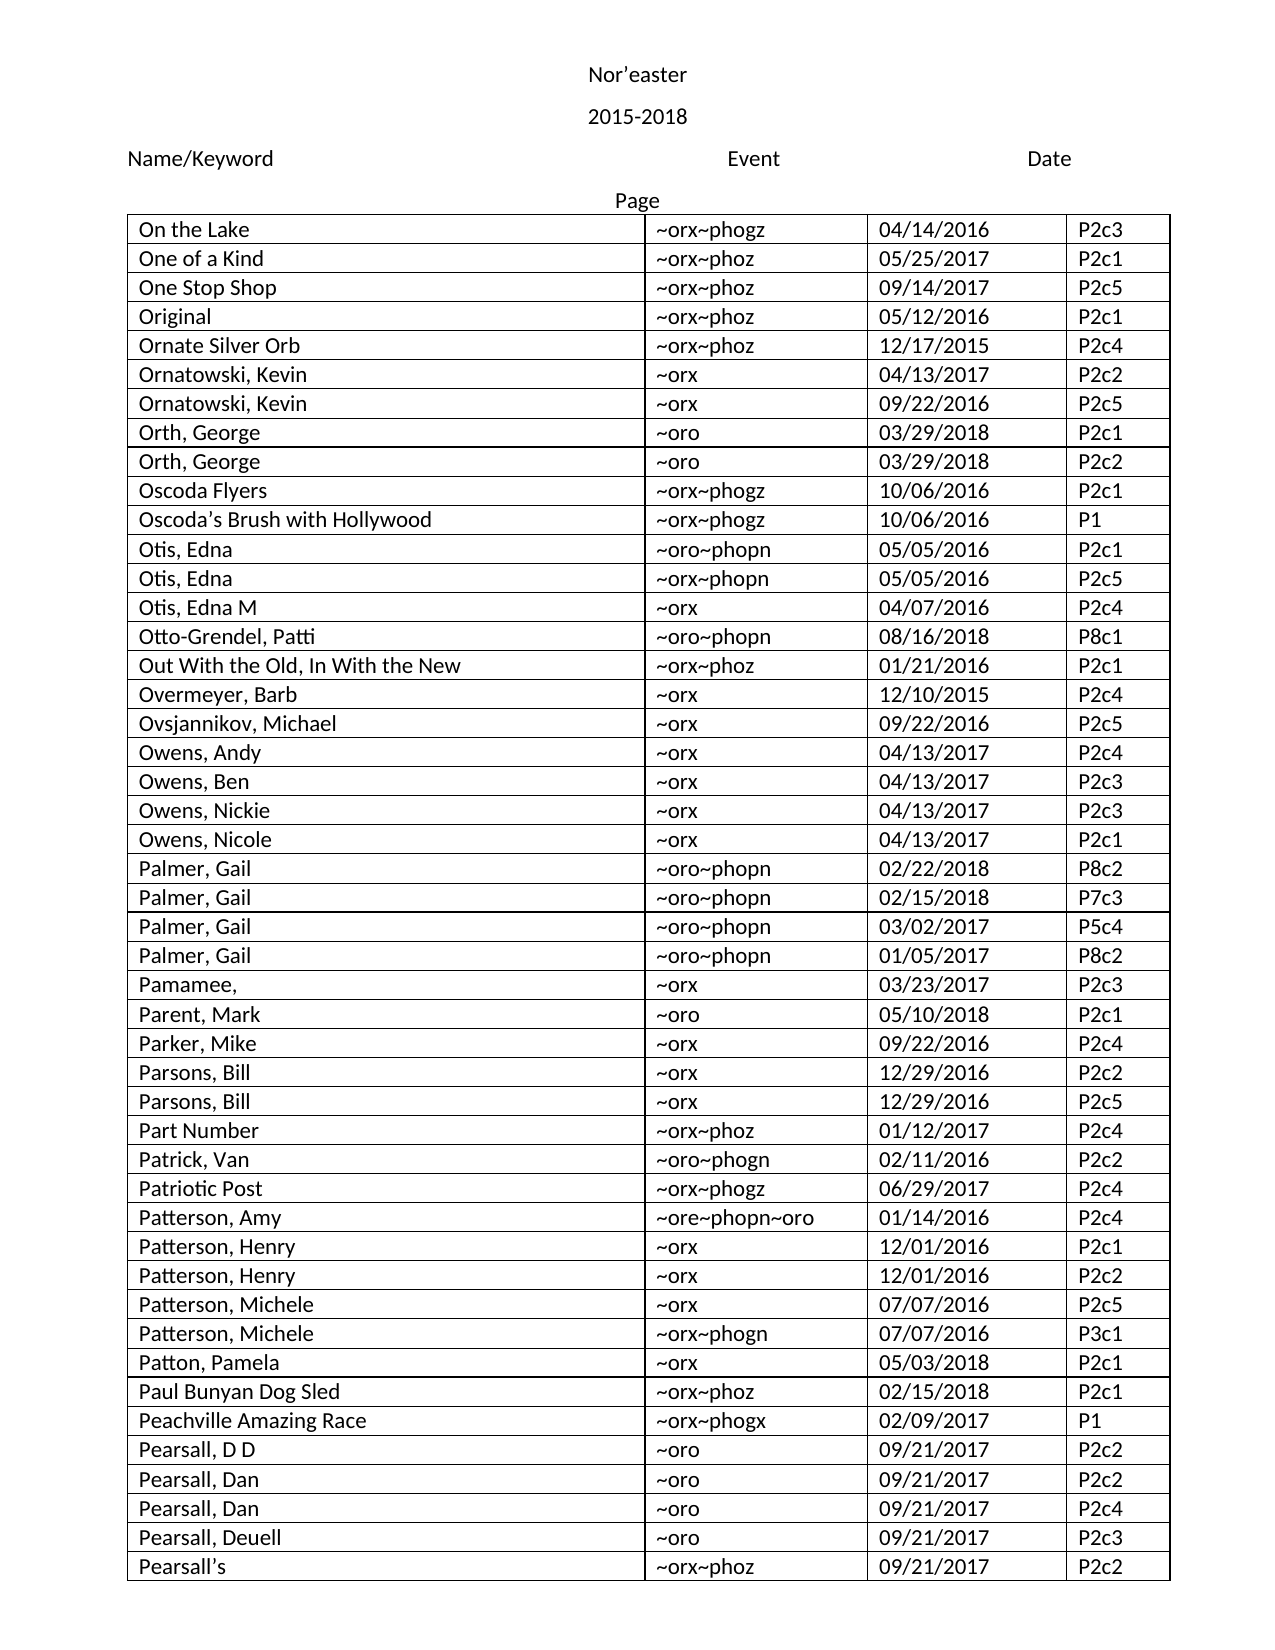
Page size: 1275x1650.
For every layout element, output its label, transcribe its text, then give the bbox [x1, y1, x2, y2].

table_cell Paul Bunyan Dog Sled [128, 1378, 644, 1406]
table_cell P8c2 [1067, 942, 1169, 969]
table_cell 05/05/2016 [868, 564, 1066, 592]
table_cell 03/29/2018 [868, 419, 1066, 446]
table_cell ~orx~phoz [646, 273, 867, 301]
table_cell 05/10/2018 [868, 1000, 1066, 1028]
table_cell Patrick, Van [128, 1145, 644, 1173]
table_cell ~orx~phogn [646, 1319, 867, 1347]
table_cell Owens, Ben [128, 767, 644, 795]
table_cell 09/21/2017 [868, 1523, 1066, 1551]
table_cell ~oro~phopn [646, 622, 867, 650]
table_cell 09/22/2016 [868, 709, 1066, 737]
table_cell ~orx [646, 825, 867, 853]
table_cell P2c2 [1067, 448, 1169, 476]
table_cell P2c3 [1067, 796, 1169, 824]
table_cell 05/03/2018 [868, 1349, 1066, 1376]
table_cell Patterson, Michele [128, 1319, 644, 1347]
table_cell 01/14/2016 [868, 1203, 1066, 1231]
table_cell 06/29/2017 [868, 1174, 1066, 1202]
table_cell ~orx [646, 1029, 867, 1057]
table_cell ~orx [646, 680, 867, 708]
table_cell ~orx~phopn [646, 564, 867, 592]
table_cell ~oro [646, 448, 867, 476]
table_cell ~orx [646, 738, 867, 766]
table_cell ~orx~phoz [646, 1116, 867, 1144]
table_cell 02/15/2018 [868, 1378, 1066, 1406]
table_cell 01/05/2017 [868, 942, 1066, 969]
table_cell 05/25/2017 [868, 244, 1066, 272]
table_cell P2c1 [1067, 477, 1169, 504]
table_cell 01/21/2016 [868, 651, 1066, 679]
table_cell Part Number [128, 1116, 644, 1144]
table_cell P2c3 [1067, 971, 1169, 999]
table_cell 10/06/2016 [868, 506, 1066, 534]
table_cell P2c2 [1067, 360, 1169, 388]
table_cell P2c2 [1067, 1552, 1169, 1580]
table_cell Pearsall, Deuell [128, 1523, 644, 1551]
table_cell Patriotic Post [128, 1174, 644, 1202]
table_cell 03/02/2017 [868, 913, 1066, 941]
table_cell ~orx [646, 389, 867, 417]
table_cell ~oro~phopn [646, 884, 867, 911]
table_cell Ornatowski, Kevin [128, 389, 644, 417]
table_cell 07/07/2016 [868, 1290, 1066, 1318]
table_cell 09/14/2017 [868, 273, 1066, 301]
table_cell On the Lake [128, 215, 644, 243]
table_cell ~orx~phoz [646, 1378, 867, 1406]
table_cell P2c3 [1067, 1523, 1169, 1551]
table_cell 12/29/2016 [868, 1087, 1066, 1115]
table_cell 10/06/2016 [868, 477, 1066, 504]
table_cell ~oro [646, 1436, 867, 1464]
table_cell Pearsall, Dan [128, 1465, 644, 1493]
table_cell P2c2 [1067, 1436, 1169, 1464]
table_cell P2c1 [1067, 302, 1169, 330]
table_cell Owens, Nicole [128, 825, 644, 853]
table_cell P2c1 [1067, 1000, 1169, 1028]
table_cell ~orx [646, 767, 867, 795]
table_cell ~oro~phogn [646, 1145, 867, 1173]
table_cell P2c4 [1067, 1494, 1169, 1522]
table_cell P2c2 [1067, 1058, 1169, 1086]
table_cell P2c4 [1067, 738, 1169, 766]
table_cell 08/16/2018 [868, 622, 1066, 650]
table_cell 04/13/2017 [868, 360, 1066, 388]
table_cell ~orx~phoz [646, 1552, 867, 1580]
table_cell Parsons, Bill [128, 1087, 644, 1115]
table_cell Palmer, Gail [128, 854, 644, 882]
table_cell P2c5 [1067, 1087, 1169, 1115]
table_cell Otis, Edna [128, 564, 644, 592]
table_cell P2c1 [1067, 1378, 1169, 1406]
table_cell Ornatowski, Kevin [128, 360, 644, 388]
table_cell Patton, Pamela [128, 1349, 644, 1376]
table_cell Pearsall, Dan [128, 1494, 644, 1522]
table_cell Owens, Andy [128, 738, 644, 766]
table_cell ~orx [646, 1290, 867, 1318]
table_cell 09/21/2017 [868, 1465, 1066, 1493]
table_cell P2c4 [1067, 593, 1169, 621]
table_cell 04/13/2017 [868, 825, 1066, 853]
table_cell ~orx~phoz [646, 651, 867, 679]
table_cell 04/13/2017 [868, 738, 1066, 766]
table_cell ~orx~phogz [646, 1174, 867, 1202]
table_cell 02/09/2017 [868, 1407, 1066, 1434]
table_cell ~orx [646, 1232, 867, 1260]
table_cell Otto-Grendel, Patti [128, 622, 644, 650]
table_cell P8c1 [1067, 622, 1169, 650]
table_cell P2c4 [1067, 1203, 1169, 1231]
table_cell P2c4 [1067, 1174, 1169, 1202]
table_cell ~oro [646, 1465, 867, 1493]
table_cell 09/22/2016 [868, 389, 1066, 417]
table_cell P2c4 [1067, 1029, 1169, 1057]
table_cell P2c5 [1067, 1290, 1169, 1318]
table_cell 05/12/2016 [868, 302, 1066, 330]
table_cell P2c3 [1067, 215, 1169, 243]
table_cell P3c1 [1067, 1319, 1169, 1347]
table_cell P2c1 [1067, 651, 1169, 679]
table_cell ~orx [646, 796, 867, 824]
table_cell ~orx [646, 1261, 867, 1289]
table_cell ~oro [646, 1494, 867, 1522]
table_cell 12/01/2016 [868, 1232, 1066, 1260]
table_cell Original [128, 302, 644, 330]
table_cell P5c4 [1067, 913, 1169, 941]
table_cell Ovsjannikov, Michael [128, 709, 644, 737]
table_cell ~oro [646, 1000, 867, 1028]
table_cell P2c3 [1067, 767, 1169, 795]
table_cell P2c1 [1067, 825, 1169, 853]
table_cell ~oro~phopn [646, 535, 867, 563]
table_cell P2c2 [1067, 1465, 1169, 1493]
table_cell P2c1 [1067, 244, 1169, 272]
table_cell 04/13/2017 [868, 767, 1066, 795]
table_cell Otis, Edna [128, 535, 644, 563]
table_cell Otis, Edna M [128, 593, 644, 621]
table_cell P2c2 [1067, 1261, 1169, 1289]
table_cell 04/07/2016 [868, 593, 1066, 621]
table_cell ~orx~phoz [646, 302, 867, 330]
table_cell ~orx [646, 971, 867, 999]
table_cell ~orx [646, 593, 867, 621]
table_cell P2c5 [1067, 389, 1169, 417]
table_cell Peachville Amazing Race [128, 1407, 644, 1434]
table_cell ~orx [646, 1087, 867, 1115]
table_cell ~oro~phopn [646, 854, 867, 882]
table_cell 03/29/2018 [868, 448, 1066, 476]
table_cell Pamamee, [128, 971, 644, 999]
table_cell 12/17/2015 [868, 331, 1066, 359]
table_cell ~oro~phopn [646, 942, 867, 969]
table_cell ~oro [646, 419, 867, 446]
table_cell Out With the Old, In With the New [128, 651, 644, 679]
table_cell Orth, George [128, 419, 644, 446]
table_cell Palmer, Gail [128, 913, 644, 941]
table_cell 02/15/2018 [868, 884, 1066, 911]
table_cell P8c2 [1067, 854, 1169, 882]
table_cell One of a Kind [128, 244, 644, 272]
table_cell 09/21/2017 [868, 1494, 1066, 1522]
table_cell One Stop Shop [128, 273, 644, 301]
table_cell P1 [1067, 506, 1169, 534]
table_cell ~orx [646, 1058, 867, 1086]
table_cell 02/22/2018 [868, 854, 1066, 882]
table_cell ~orx [646, 709, 867, 737]
table_cell P2c1 [1067, 1349, 1169, 1376]
table_cell Palmer, Gail [128, 884, 644, 911]
table_cell 12/29/2016 [868, 1058, 1066, 1086]
table_cell P2c5 [1067, 564, 1169, 592]
table_cell 09/21/2017 [868, 1436, 1066, 1464]
table_cell P2c1 [1067, 419, 1169, 446]
table_cell 04/14/2016 [868, 215, 1066, 243]
table_cell 12/10/2015 [868, 680, 1066, 708]
table_cell P1 [1067, 1407, 1169, 1434]
table_cell Overmeyer, Barb [128, 680, 644, 708]
table_cell P2c2 [1067, 1145, 1169, 1173]
table_cell P2c4 [1067, 331, 1169, 359]
table_cell ~orx~phogz [646, 477, 867, 504]
table_cell ~orx~phogx [646, 1407, 867, 1434]
table_cell ~orx [646, 1349, 867, 1376]
table_cell P2c4 [1067, 1116, 1169, 1144]
table_cell 03/23/2017 [868, 971, 1066, 999]
table_cell ~ore~phopn~oro [646, 1203, 867, 1231]
table_cell Parent, Mark [128, 1000, 644, 1028]
table_cell Patterson, Henry [128, 1261, 644, 1289]
table_cell 09/22/2016 [868, 1029, 1066, 1057]
table_cell ~oro~phopn [646, 913, 867, 941]
table_cell Patterson, Michele [128, 1290, 644, 1318]
table_cell Ornate Silver Orb [128, 331, 644, 359]
table_cell P2c5 [1067, 709, 1169, 737]
table_cell Palmer, Gail [128, 942, 644, 969]
table_cell 05/05/2016 [868, 535, 1066, 563]
table_cell P7c3 [1067, 884, 1169, 911]
table_cell ~orx~phoz [646, 244, 867, 272]
table_cell Pearsall, D D [128, 1436, 644, 1464]
table_cell Oscoda Flyers [128, 477, 644, 504]
table_cell Pearsall’s [128, 1552, 644, 1580]
table_cell ~orx~phogz [646, 506, 867, 534]
table_cell P2c4 [1067, 680, 1169, 708]
table_cell 12/01/2016 [868, 1261, 1066, 1289]
table_cell Oscoda’s Brush with Hollywood [128, 506, 644, 534]
table_cell Orth, George [128, 448, 644, 476]
table_cell 01/12/2017 [868, 1116, 1066, 1144]
table_cell ~oro [646, 1523, 867, 1551]
table_cell ~orx~phogz [646, 215, 867, 243]
table_cell ~orx [646, 360, 867, 388]
table_cell Patterson, Henry [128, 1232, 644, 1260]
table_cell Parker, Mike [128, 1029, 644, 1057]
table_cell P2c5 [1067, 273, 1169, 301]
table_cell P2c1 [1067, 535, 1169, 563]
table_cell P2c1 [1067, 1232, 1169, 1260]
table_cell Patterson, Amy [128, 1203, 644, 1231]
table_cell Owens, Nickie [128, 796, 644, 824]
table_cell ~orx~phoz [646, 331, 867, 359]
table_cell 02/11/2016 [868, 1145, 1066, 1173]
table_cell 04/13/2017 [868, 796, 1066, 824]
table_cell Parsons, Bill [128, 1058, 644, 1086]
table_cell 09/21/2017 [868, 1552, 1066, 1580]
table_cell 07/07/2016 [868, 1319, 1066, 1347]
